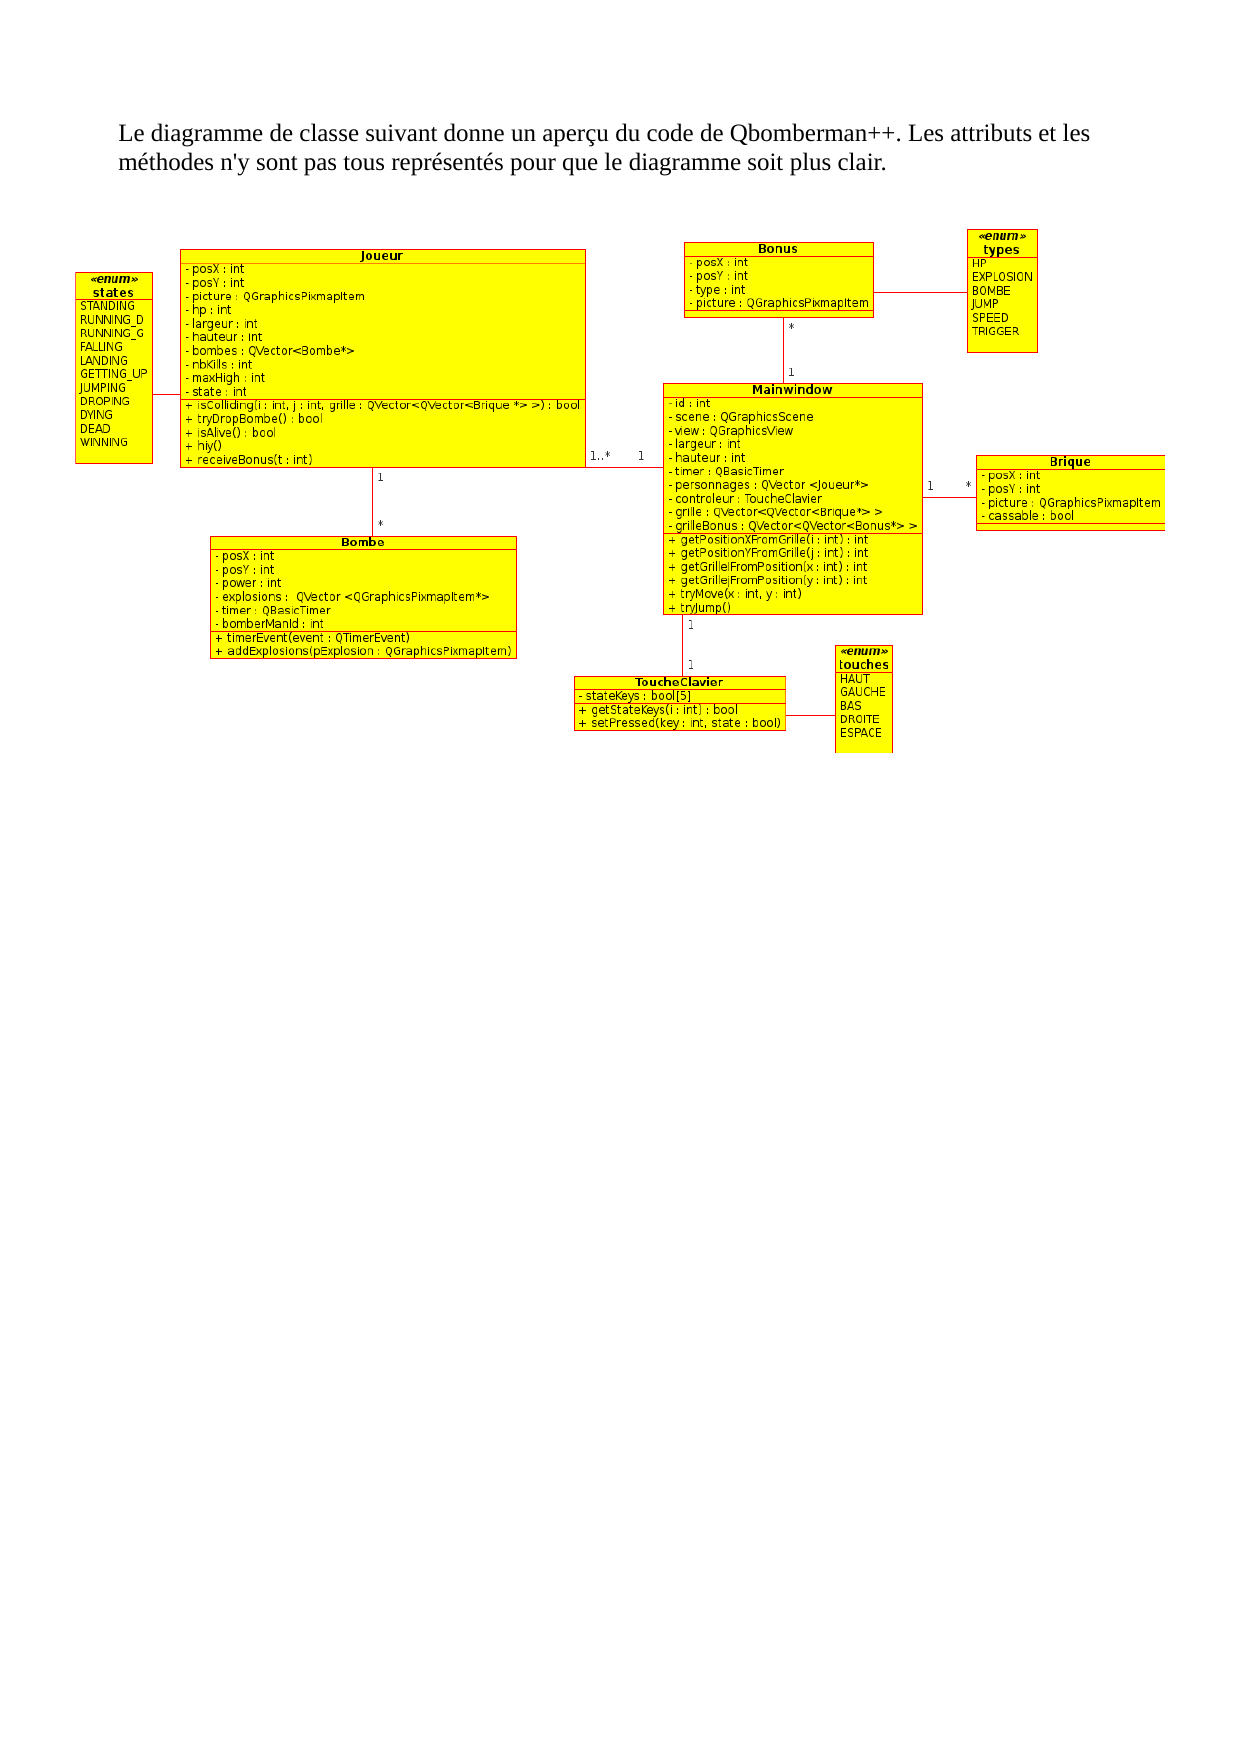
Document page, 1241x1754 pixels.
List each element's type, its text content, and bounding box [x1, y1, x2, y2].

picture [75, 229, 1165, 753]
text Le diagramme de classe suivant donne un aperçu du code de Qbomberman++. Les attributs et les méthodes n'y sont pas tous représentés pour que le diagramme soit plus clair. [118, 118, 1122, 176]
